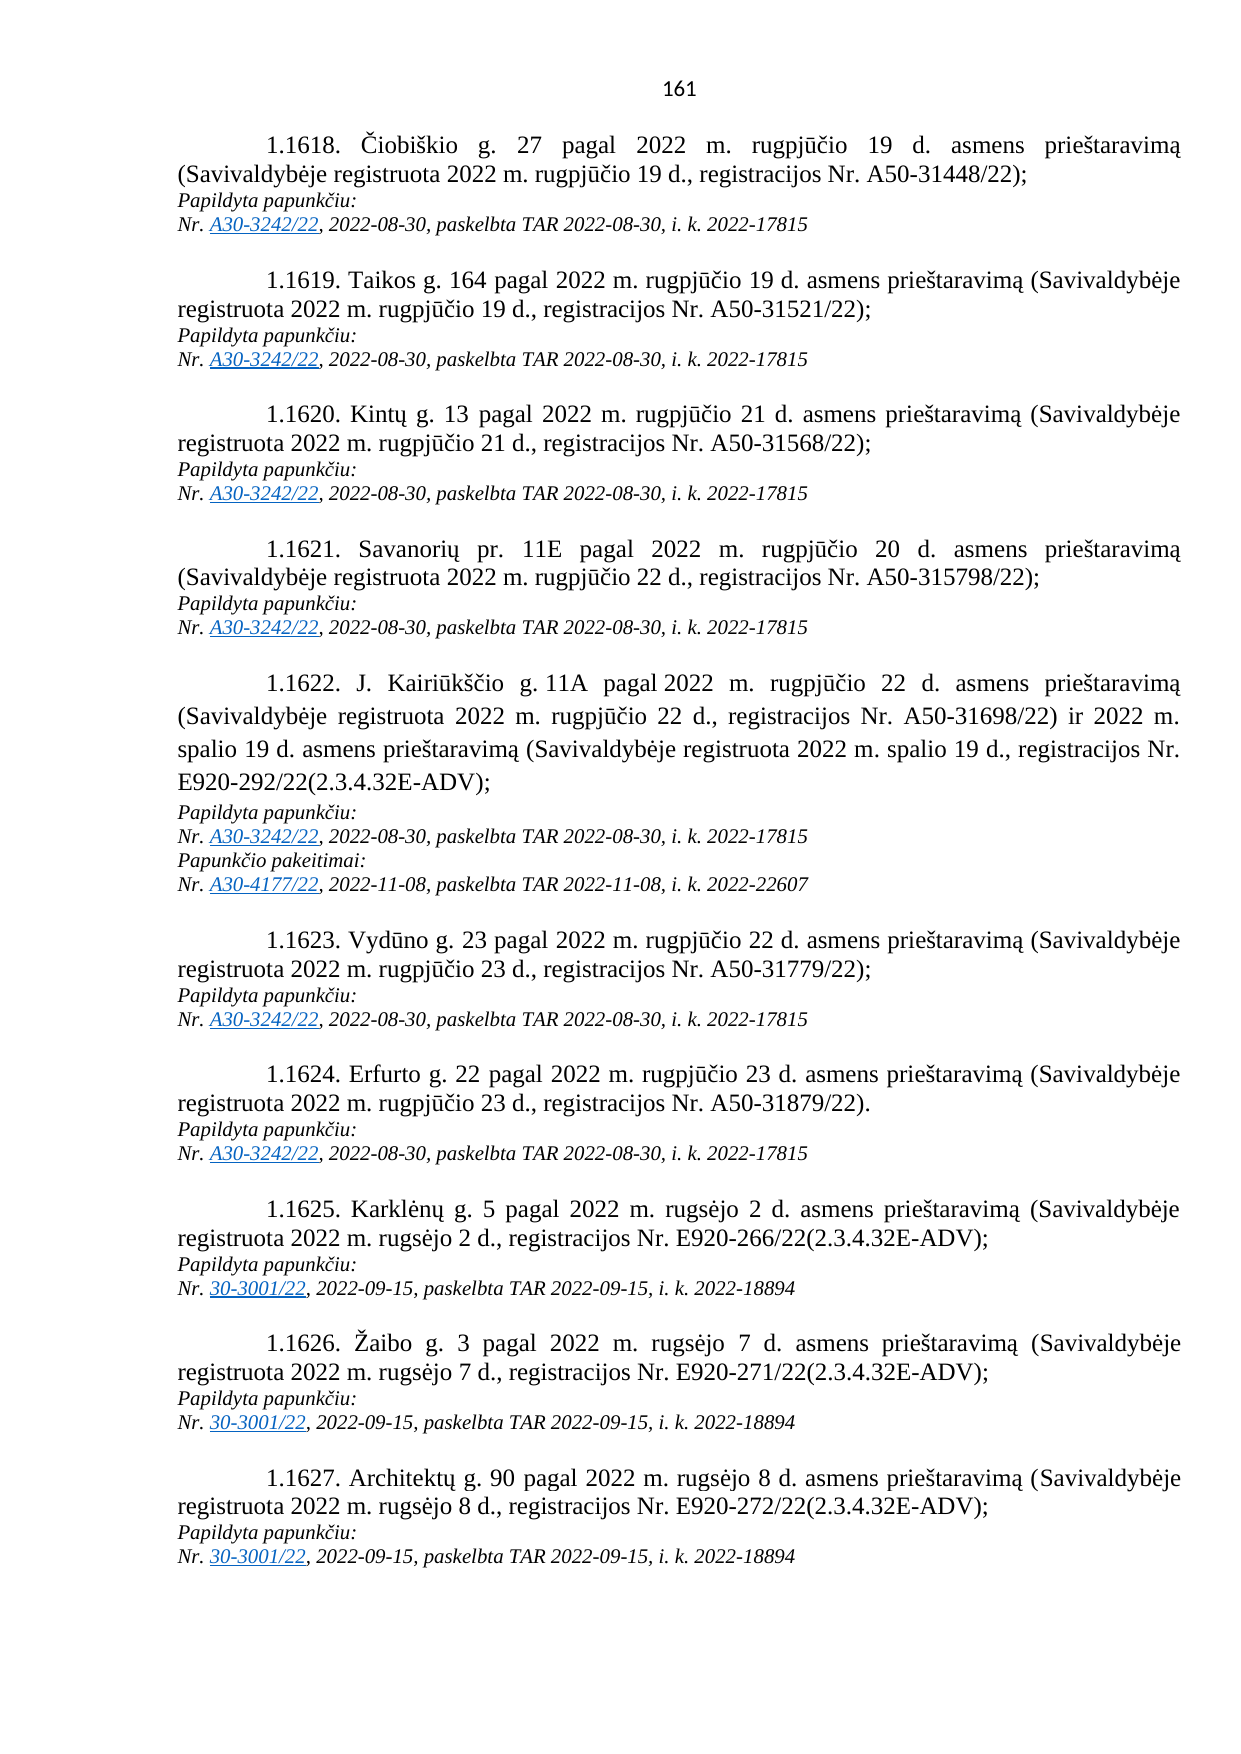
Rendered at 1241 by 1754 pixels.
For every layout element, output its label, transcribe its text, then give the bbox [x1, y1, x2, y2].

text Nr. 30-3001/22, 2022-09-15, paskelbta TAR 2022-09-15, i. k. 2022-18894 [177, 1544, 1181, 1568]
text 1.1623. Vydūno g. 23 pagal 2022 m. rugpjūčio 22 d. asmens prieštaravimą (Savivaldybėje registruota 2022 m. rugpjūčio 23 d., registracijos Nr. A50-31779/22); [177, 925, 1181, 983]
text Papildyta papunkčiu: [177, 1117, 1181, 1141]
text Papildyta papunkčiu: [177, 983, 1181, 1007]
text Nr. 30-3001/22, 2022-09-15, paskelbta TAR 2022-09-15, i. k. 2022-18894 [177, 1410, 1181, 1434]
text Nr. 30-3001/22, 2022-09-15, paskelbta TAR 2022-09-15, i. k. 2022-18894 [177, 1276, 1181, 1299]
text Nr. A30-3242/22, 2022-08-30, paskelbta TAR 2022-08-30, i. k. 2022-17815 [177, 1141, 1181, 1165]
text Papunkčio pakeitimai: [177, 848, 1181, 872]
text Nr. A30-3242/22, 2022-08-30, paskelbta TAR 2022-08-30, i. k. 2022-17815 [177, 615, 1181, 639]
text Papildyta papunkčiu: [177, 1251, 1181, 1276]
text Nr. A30-4177/22, 2022-11-08, paskelbta TAR 2022-11-08, i. k. 2022-22607 [177, 872, 1181, 896]
text Nr. A30-3242/22, 2022-08-30, paskelbta TAR 2022-08-30, i. k. 2022-17815 [177, 824, 1181, 848]
text Papildyta papunkčiu: [177, 591, 1181, 615]
text 1.1619. Taikos g. 164 pagal 2022 m. rugpjūčio 19 d. asmens prieštaravimą (Savivaldybėje registruota 2022 m. rugpjūčio 19 d., registracijos Nr. A50-31521/22); [177, 265, 1181, 322]
text 1.1622. J. Kairiūkščio g. 11A pagal 2022 m. rugpjūčio 22 d. asmens prieštaravimą (Savivaldybėje registruota 2022 m. rugpjūčio 22 d., registracijos Nr. A50-31698/22) ir 2022 m. spalio 19 d. asmens prieštaravimą (Savivaldybėje registruota 2022 m. spalio 19 d., registracijos Nr. E920-292/22(2.3.4.32E-ADV); [177, 668, 1181, 796]
text 1.1621. Savanorių pr. 11E pagal 2022 m. rugpjūčio 20 d. asmens prieštaravimą (Savivaldybėje registruota 2022 m. rugpjūčio 22 d., registracijos Nr. A50-315798/22); [177, 534, 1181, 591]
text 1.1620. Kintų g. 13 pagal 2022 m. rugpjūčio 21 d. asmens prieštaravimą (Savivaldybėje registruota 2022 m. rugpjūčio 21 d., registracijos Nr. A50-31568/22); [177, 399, 1181, 457]
text Nr. A30-3242/22, 2022-08-30, paskelbta TAR 2022-08-30, i. k. 2022-17815 [177, 481, 1181, 505]
text 1.1627. Architektų g. 90 pagal 2022 m. rugsėjo 8 d. asmens prieštaravimą (Savivaldybėje registruota 2022 m. rugsėjo 8 d., registracijos Nr. E920-272/22(2.3.4.32E-ADV); [177, 1463, 1181, 1520]
text 1.1624. Erfurto g. 22 pagal 2022 m. rugpjūčio 23 d. asmens prieštaravimą (Savivaldybėje registruota 2022 m. rugpjūčio 23 d., registracijos Nr. A50-31879/22). [177, 1059, 1181, 1117]
text Papildyta papunkčiu: [177, 457, 1181, 481]
text Nr. A30-3242/22, 2022-08-30, paskelbta TAR 2022-08-30, i. k. 2022-17815 [177, 1007, 1181, 1031]
text 1.1626. Žaibo g. 3 pagal 2022 m. rugsėjo 7 d. asmens prieštaravimą (Savivaldybėje registruota 2022 m. rugsėjo 7 d., registracijos Nr. E920-271/22(2.3.4.32E-ADV); [177, 1328, 1181, 1386]
text Papildyta papunkčiu: [177, 1386, 1181, 1410]
text Papildyta papunkčiu: [177, 1520, 1181, 1544]
text 1.1618. Čiobiškio g. 27 pagal 2022 m. rugpjūčio 19 d. asmens prieštaravimą (Savivaldybėje registruota 2022 m. rugpjūčio 19 d., registracijos Nr. A50-31448/22); [177, 131, 1181, 188]
text 1.1625. Karklėnų g. 5 pagal 2022 m. rugsėjo 2 d. asmens prieštaravimą (Savivaldybėje registruota 2022 m. rugsėjo 2 d., registracijos Nr. E920-266/22(2.3.4.32E-ADV); [177, 1194, 1181, 1251]
text Nr. A30-3242/22, 2022-08-30, paskelbta TAR 2022-08-30, i. k. 2022-17815 [177, 212, 1181, 236]
text Papildyta papunkčiu: [177, 188, 1181, 212]
text Papildyta papunkčiu: [177, 322, 1181, 347]
text Papildyta papunkčiu: [177, 800, 1181, 824]
text Nr. A30-3242/22, 2022-08-30, paskelbta TAR 2022-08-30, i. k. 2022-17815 [177, 347, 1181, 371]
